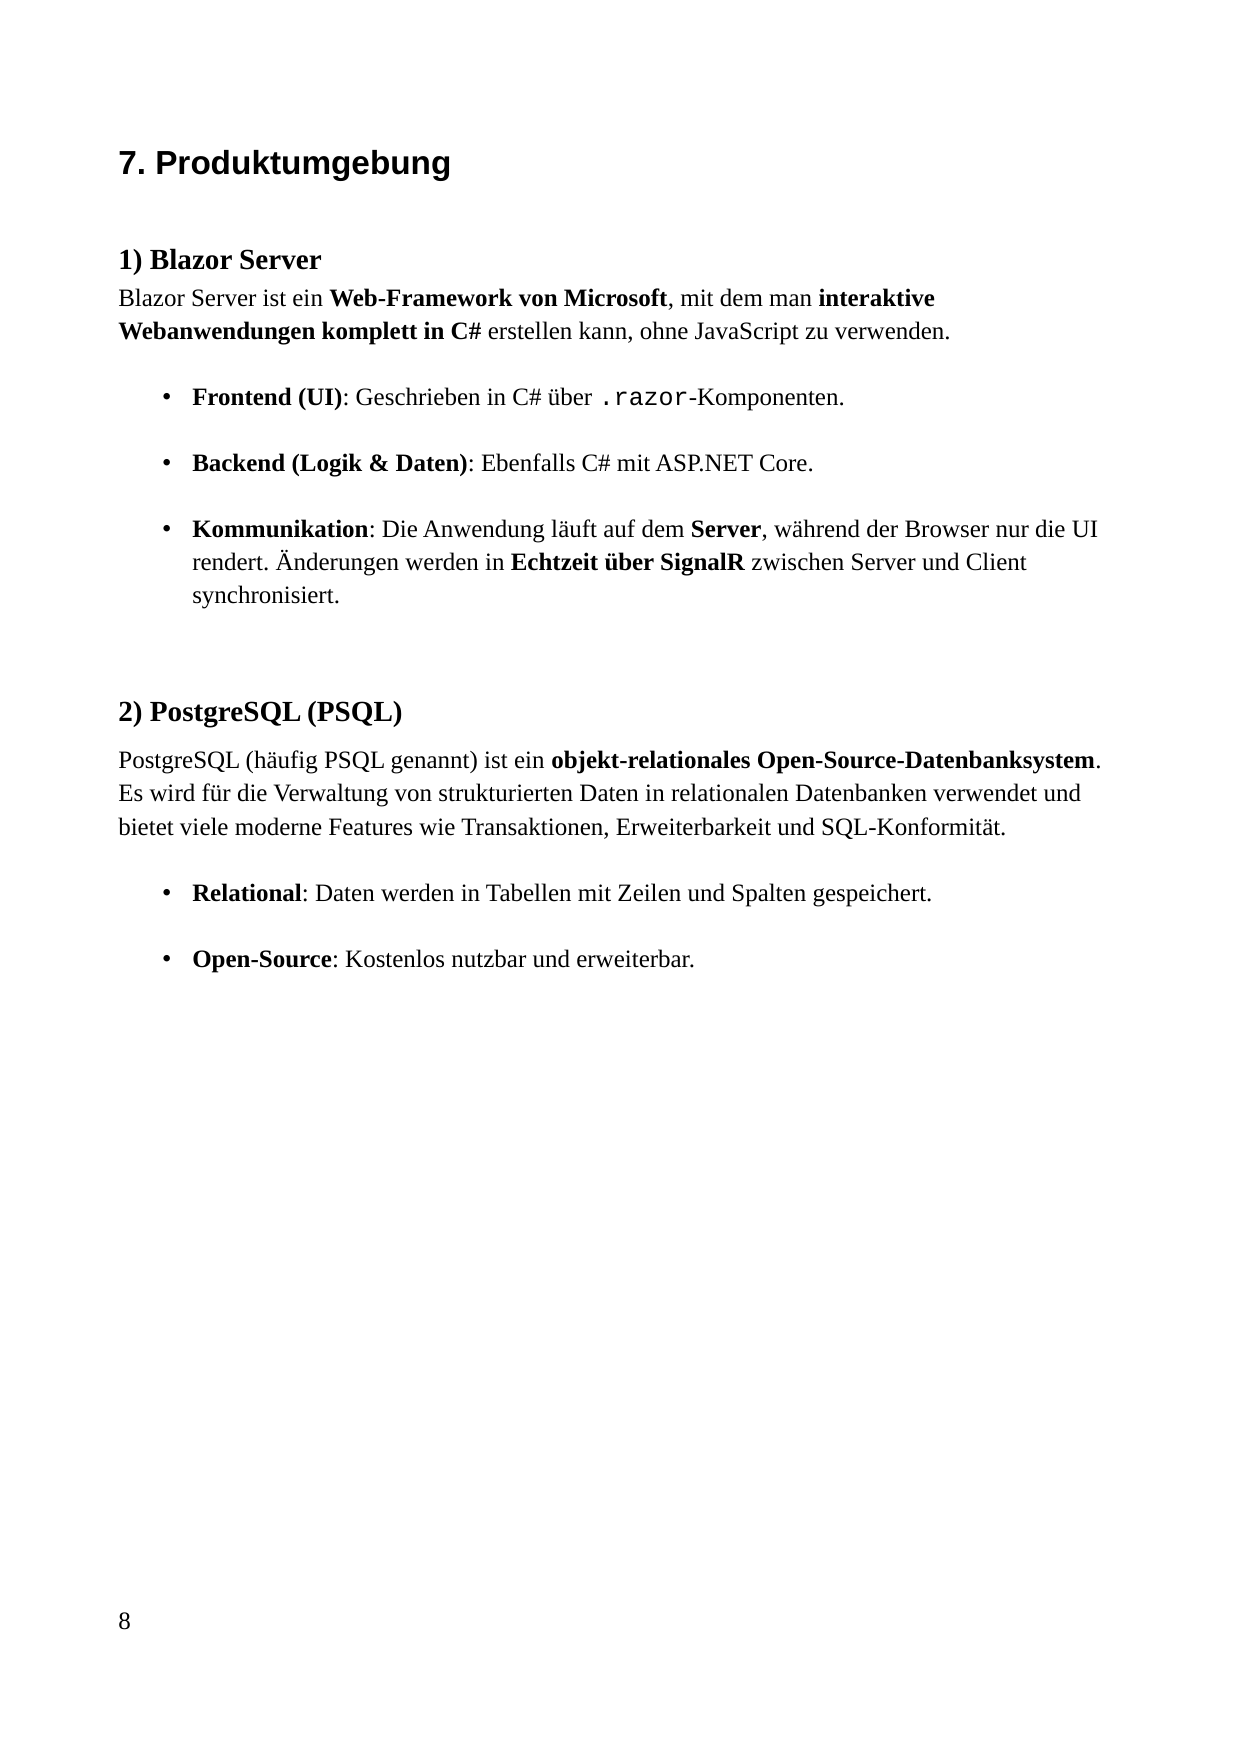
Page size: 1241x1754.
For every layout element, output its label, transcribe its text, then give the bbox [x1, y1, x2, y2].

list Frontend (UI): Geschrieben in C# über .razor-Komponenten. [162, 364, 1122, 413]
subtitle 7. Produktumgebung [118, 131, 1122, 182]
list Open-Source: Kostenlos nutzbar und erweiterbar. [162, 925, 1122, 972]
list Backend (Logik & Daten): Ebenfalls C# mit ASP.NET Core. [162, 432, 1122, 477]
text PostgreSQL (häufig PSQL genannt) ist ein objekt-relationales Open-Source-Datenbanksystem. Es wird für die Verwaltung von strukturierten Daten in relationalen Datenbanken verwendet und bietet viele moderne Features wie Transaktionen, Erweiterbarkeit und SQL-Konformität. [118, 728, 1122, 840]
list Kommunikation: Die Anwendung läuft auf dem Server, während der Browser nur die UI rendert. Änderungen werden in Echtzeit über SignalR zwischen Server und Client synchronisiert. [162, 496, 1122, 609]
text Blazor Server ist ein Web-Framework von Microsoft, mit dem man interaktive Webanwendungen komplett in C# erstellen kann, ohne JavaScript zu verwenden. [118, 275, 1122, 345]
list Relational: Daten werden in Tabellen mit Zeilen und Spalten gespeichert. [162, 859, 1122, 906]
text 1) Blazor Server [118, 242, 1122, 275]
text 2) PostgreSQL (PSQL) [118, 694, 1122, 728]
